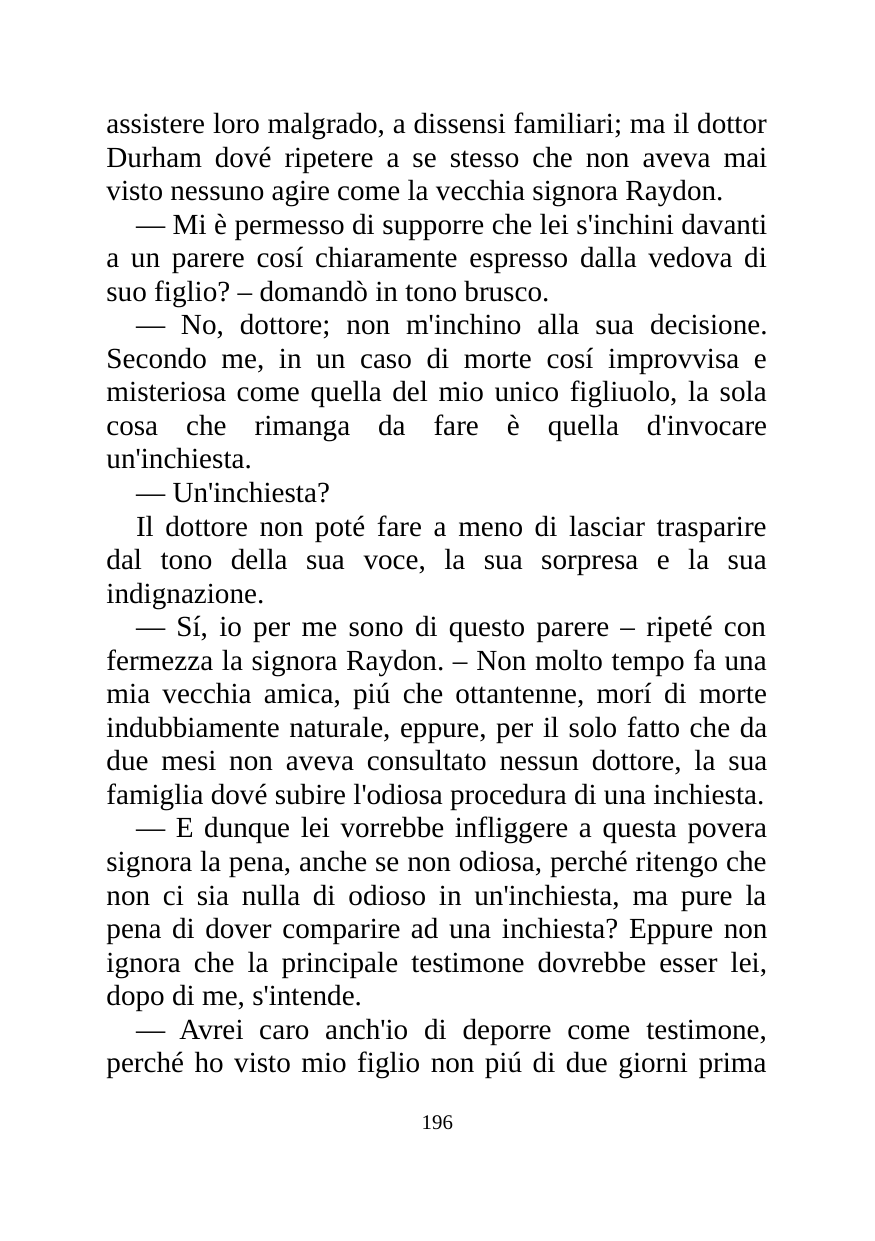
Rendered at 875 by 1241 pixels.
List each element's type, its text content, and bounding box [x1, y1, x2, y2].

text — Avrei caro anch'io di deporre come testimone, perché ho visto mio figlio non piú di due giorni prima [106, 1012, 768, 1079]
text — Un'inchiesta? [106, 475, 768, 509]
text — E dunque lei vorrebbe infliggere a questa povera signora la pena, anche se non odiosa, perché ritengo che non ci sia nulla di odioso in un'inchiesta, ma pure la pena di dover comparire ad una inchiesta? Eppure non ignora che la principale testimone dovrebbe esser lei, dopo di me, s'intende. [106, 811, 768, 1012]
text Il dottore non poté fare a meno di lasciar trasparire dal tono della sua voce, la sua sorpresa e la sua indignazione. [106, 509, 768, 609]
text assistere loro malgrado, a dissensi familiari; ma il dottor Durham dové ripetere a se stesso che non aveva mai visto nessuno agire come la vecchia signora Raydon. [106, 106, 768, 207]
text — Sí, io per me sono di questo parere – ripeté con fermezza la signora Raydon. – Non molto tempo fa una mia vecchia amica, piú che ottantenne, morí di morte indubbiamente naturale, eppure, per il solo fatto che da due mesi non aveva consultato nessun dottore, la sua famiglia dové subire l'odiosa procedura di una inchiesta. [106, 609, 768, 811]
text — Mi è permesso di supporre che lei s'inchini davanti a un parere cosí chiaramente espresso dalla vedova di suo figlio? – domandò in tono brusco. [106, 207, 768, 307]
text — No, dottore; non m'inchino alla sua decisione. Secondo me, in un caso di morte cosí improvvisa e misteriosa come quella del mio unico figliuolo, la sola cosa che rimanga da fare è quella d'invocare un'inchiesta. [106, 307, 768, 475]
